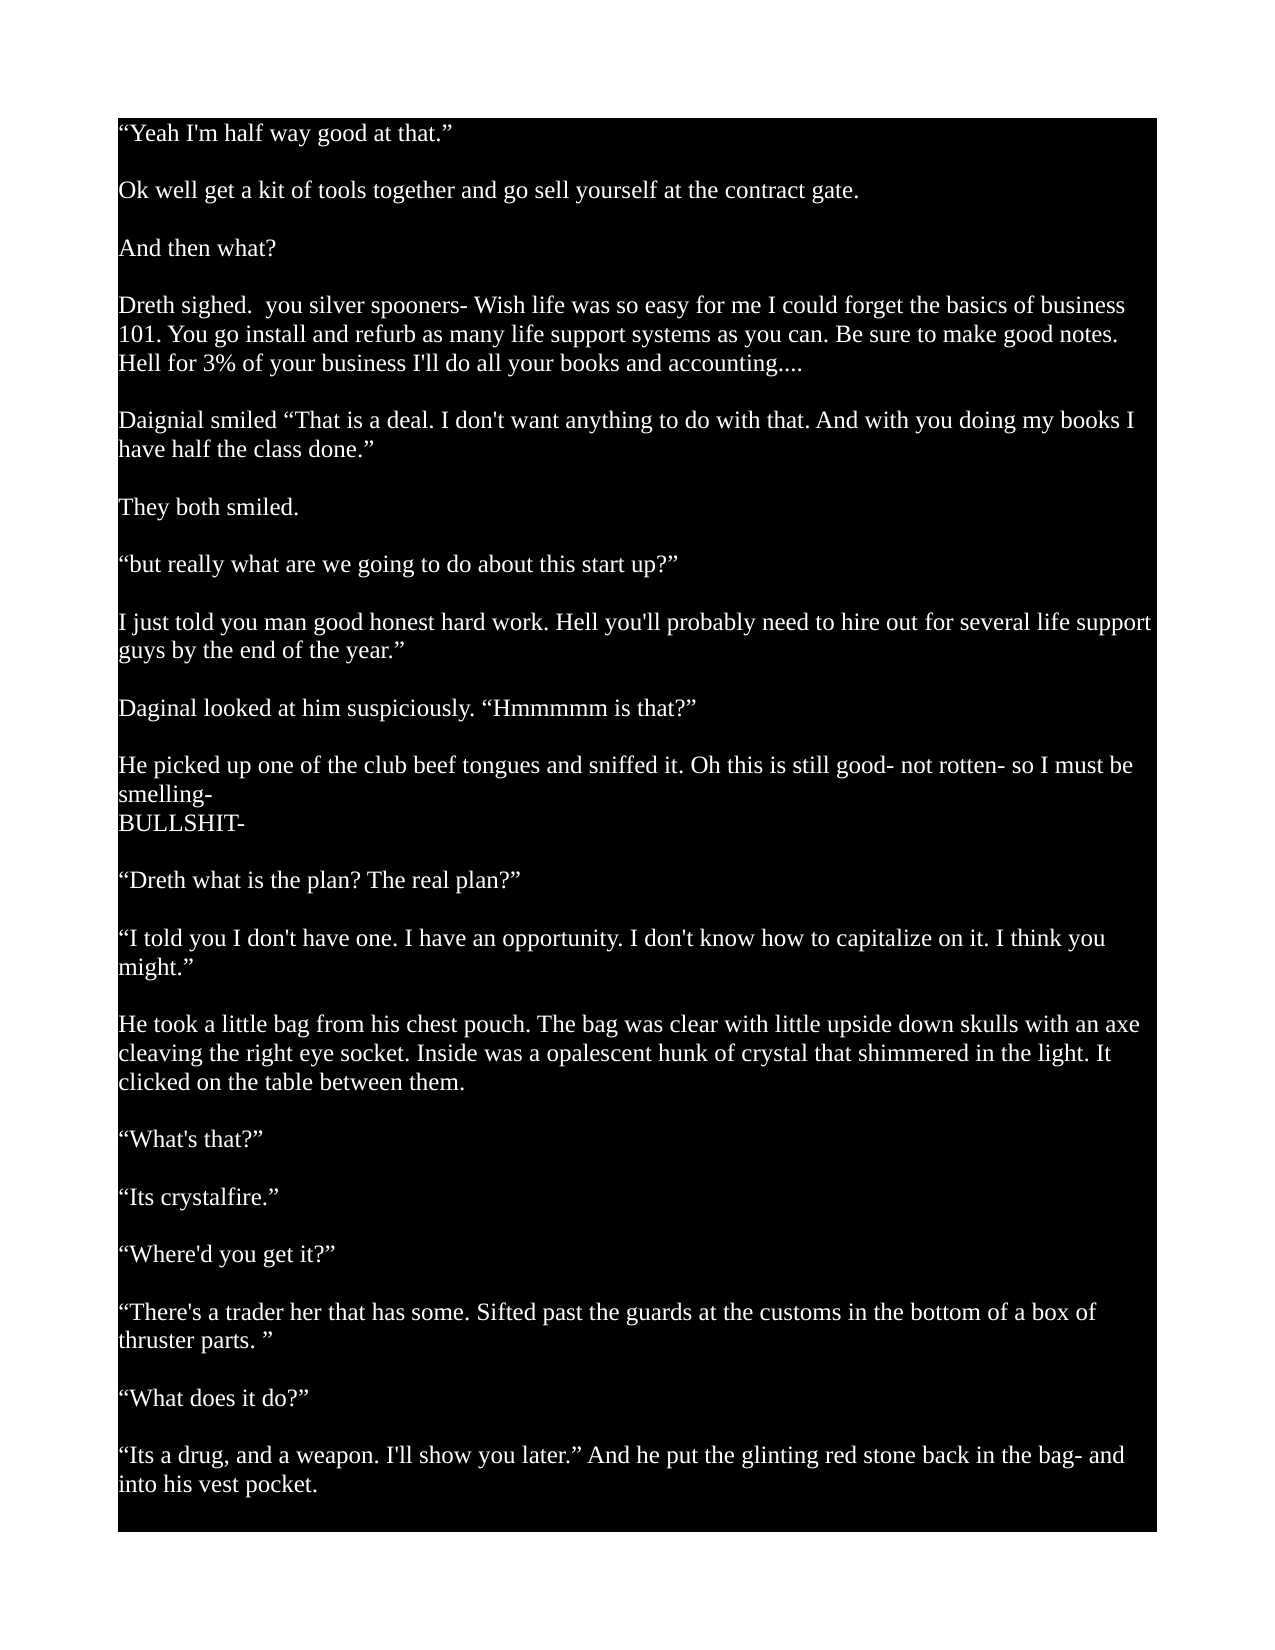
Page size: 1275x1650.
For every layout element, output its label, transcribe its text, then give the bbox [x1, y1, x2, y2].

text “but really what are we going to do about this start up?” I just told you man good honest hard work. Hell you'll probably need to hire out for several life support guys by the end of the year.” Daginal looked at him suspiciously. “Hmmmmm is that?” He picked up one of the club beef tongues and sniffed it. Oh this is still good- not rotten- so I must be smelling- BULLSHIT- [118, 549, 1157, 837]
text “What does it do?” “Its a drug, and a weapon. I'll show you later.” And he put the glinting red stone back in the bag- and into his vest pocket. [118, 1383, 1157, 1498]
text “What's that?” [118, 1124, 1157, 1153]
text “Dreth what is the plan? The real plan?” “I told you I don't have one. I have an opportunity. I don't know how to capitalize on it. I think you might.” He took a little bag from his chest pouch. The bag was clear with little upside down skulls with an axe cleaving the right eye socket. Inside was a opalescent hunk of crystal that shimmered in the light. It clicked on the table between them. [118, 866, 1157, 1096]
text They both smiled. [118, 492, 1157, 521]
text “Yeah I'm half way good at that.” Ok well get a kit of tools together and go sell yourself at the contract gate. And then what? Dreth sighed. you silver spooners- Wish life was so easy for me I could forget the basics of business 101. You go install and refurb as many life support systems as you can. Be sure to make good notes. Hell for 3% of your business I'll do all your books and accounting.... [118, 118, 1157, 377]
text Daignial smiled “That is a deal. I don't want anything to do with that. And with you doing my books I have half the class done.” [118, 406, 1157, 463]
text “Its crystalfire.” “Where'd you get it?” “There's a trader her that has some. Sifted past the guards at the customs in the bottom of a box of thruster parts. ” [118, 1182, 1157, 1354]
